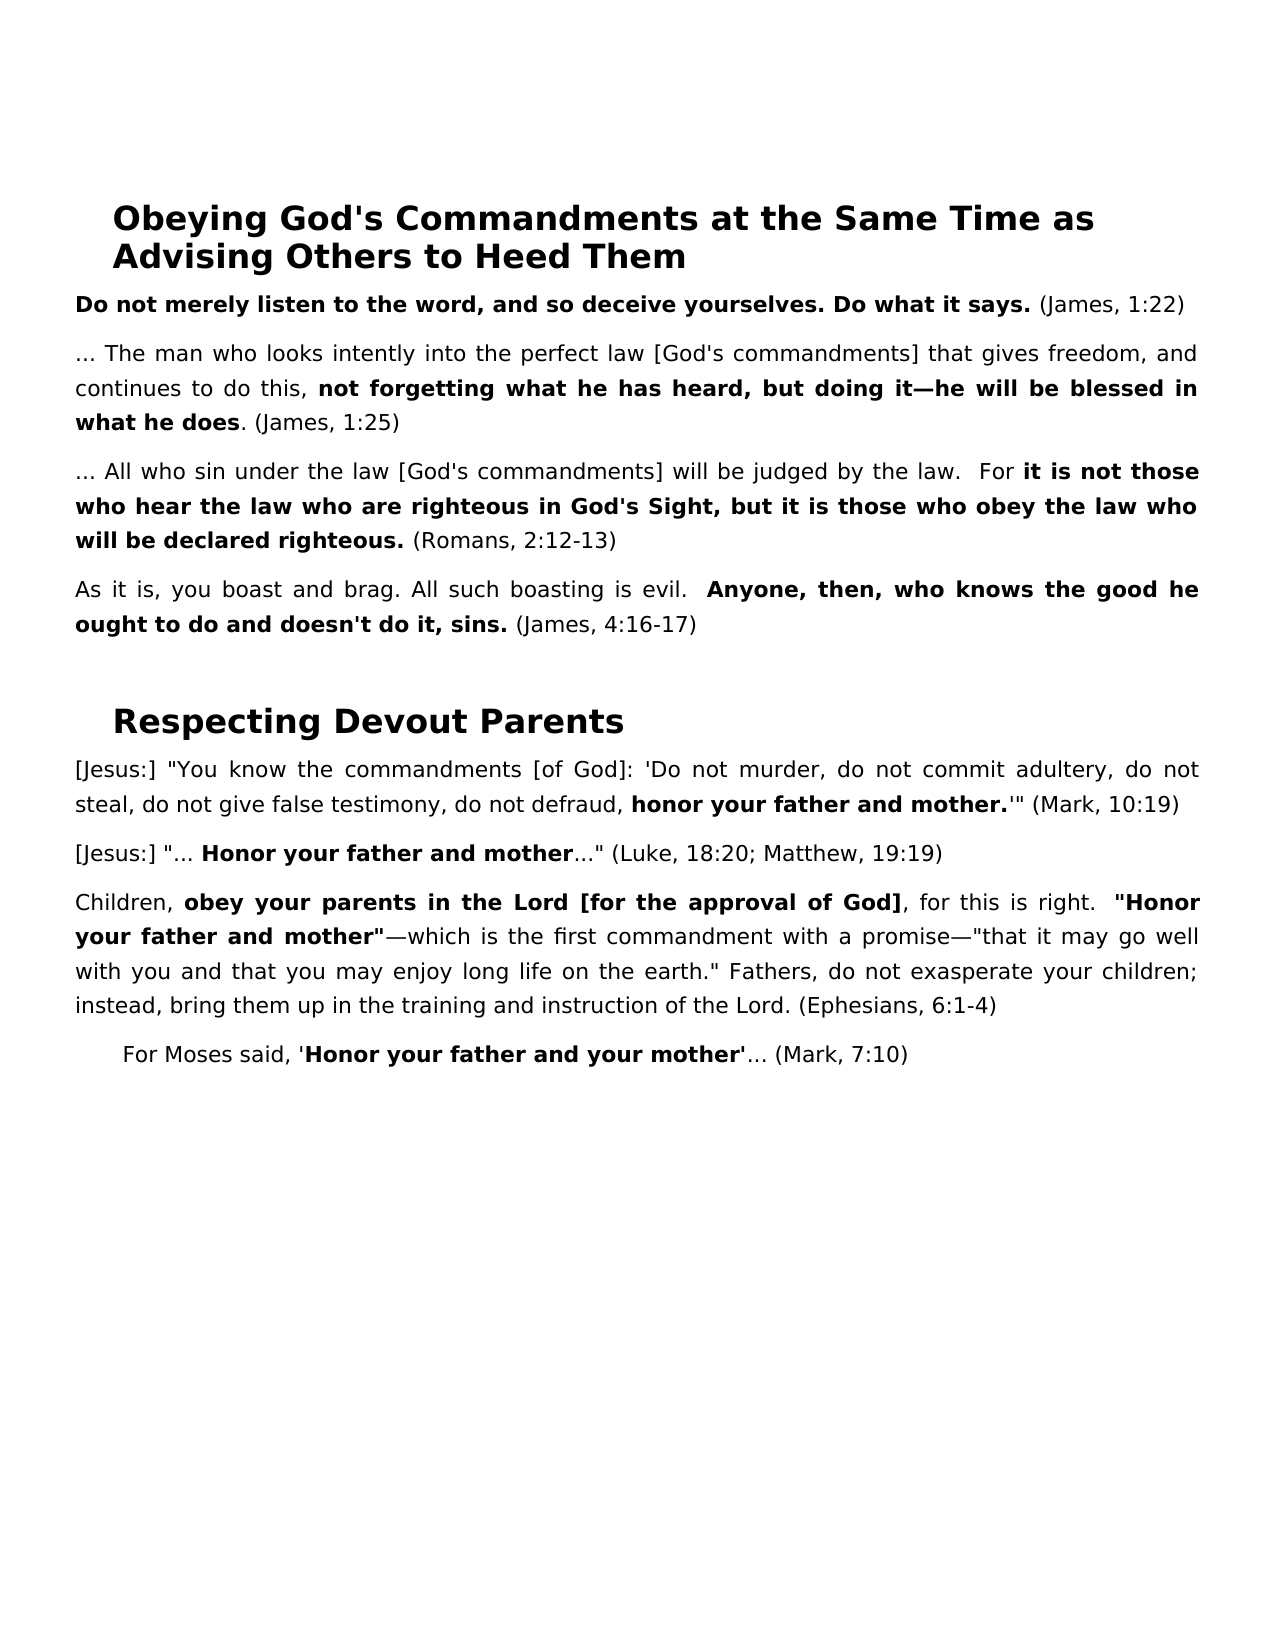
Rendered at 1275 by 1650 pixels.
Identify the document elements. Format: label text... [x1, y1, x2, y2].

text ... All who sin under the law [God's commandments] will be judged by the law. For it is not those who hear the law who are righteous in God's Sight, but it is those who obey the law who will be declared righteous. (Romans, 2:12-13) [75, 452, 1200, 555]
text [Jesus:] "... Honor your father and mother..." (Luke, 18:20; Matthew, 19:19) [75, 834, 1200, 868]
text As it is, you boast and brag. All such boasting is evil. Anyone, then, who knows the good he ought to do and doesn't do it, sins. (James, 4:16-17) [75, 570, 1200, 639]
subtitle Respecting Devout Parents [112, 703, 1200, 742]
text ... The man who looks intently into the perfect law [God's commandments] that gives freedom, and continues to do this, not forgetting what he has heard, but doing it—he will be blessed in what he does. (James, 1:25) [75, 334, 1200, 437]
text [Jesus:] "You know the commandments [of God]: 'Do not murder, do not commit adultery, do not steal, do not give false testimony, do not defraud, honor your father and mother.'" (Mark, 10:19) [75, 750, 1200, 819]
text Children, obey your parents in the Lord [for the approval of God], for this is right. "Honor your father and mother"—which is the first commandment with a promise—"that it may go well with you and that you may enjoy long life on the earth." Fathers, do not exasperate your children; instead, bring them up in the training and instruction of the Lord. (Ephesians, 6:1-4) [75, 883, 1200, 1020]
subtitle Obeying God's Commandments at the Same Time as Advising Others to Heed Them [112, 199, 1200, 277]
text For Moses said, 'Honor your father and your mother'... (Mark, 7:10) [122, 1035, 1200, 1069]
text Do not merely listen to the word, and so deceive yourselves. Do what it says. (James, 1:22) [75, 285, 1200, 319]
